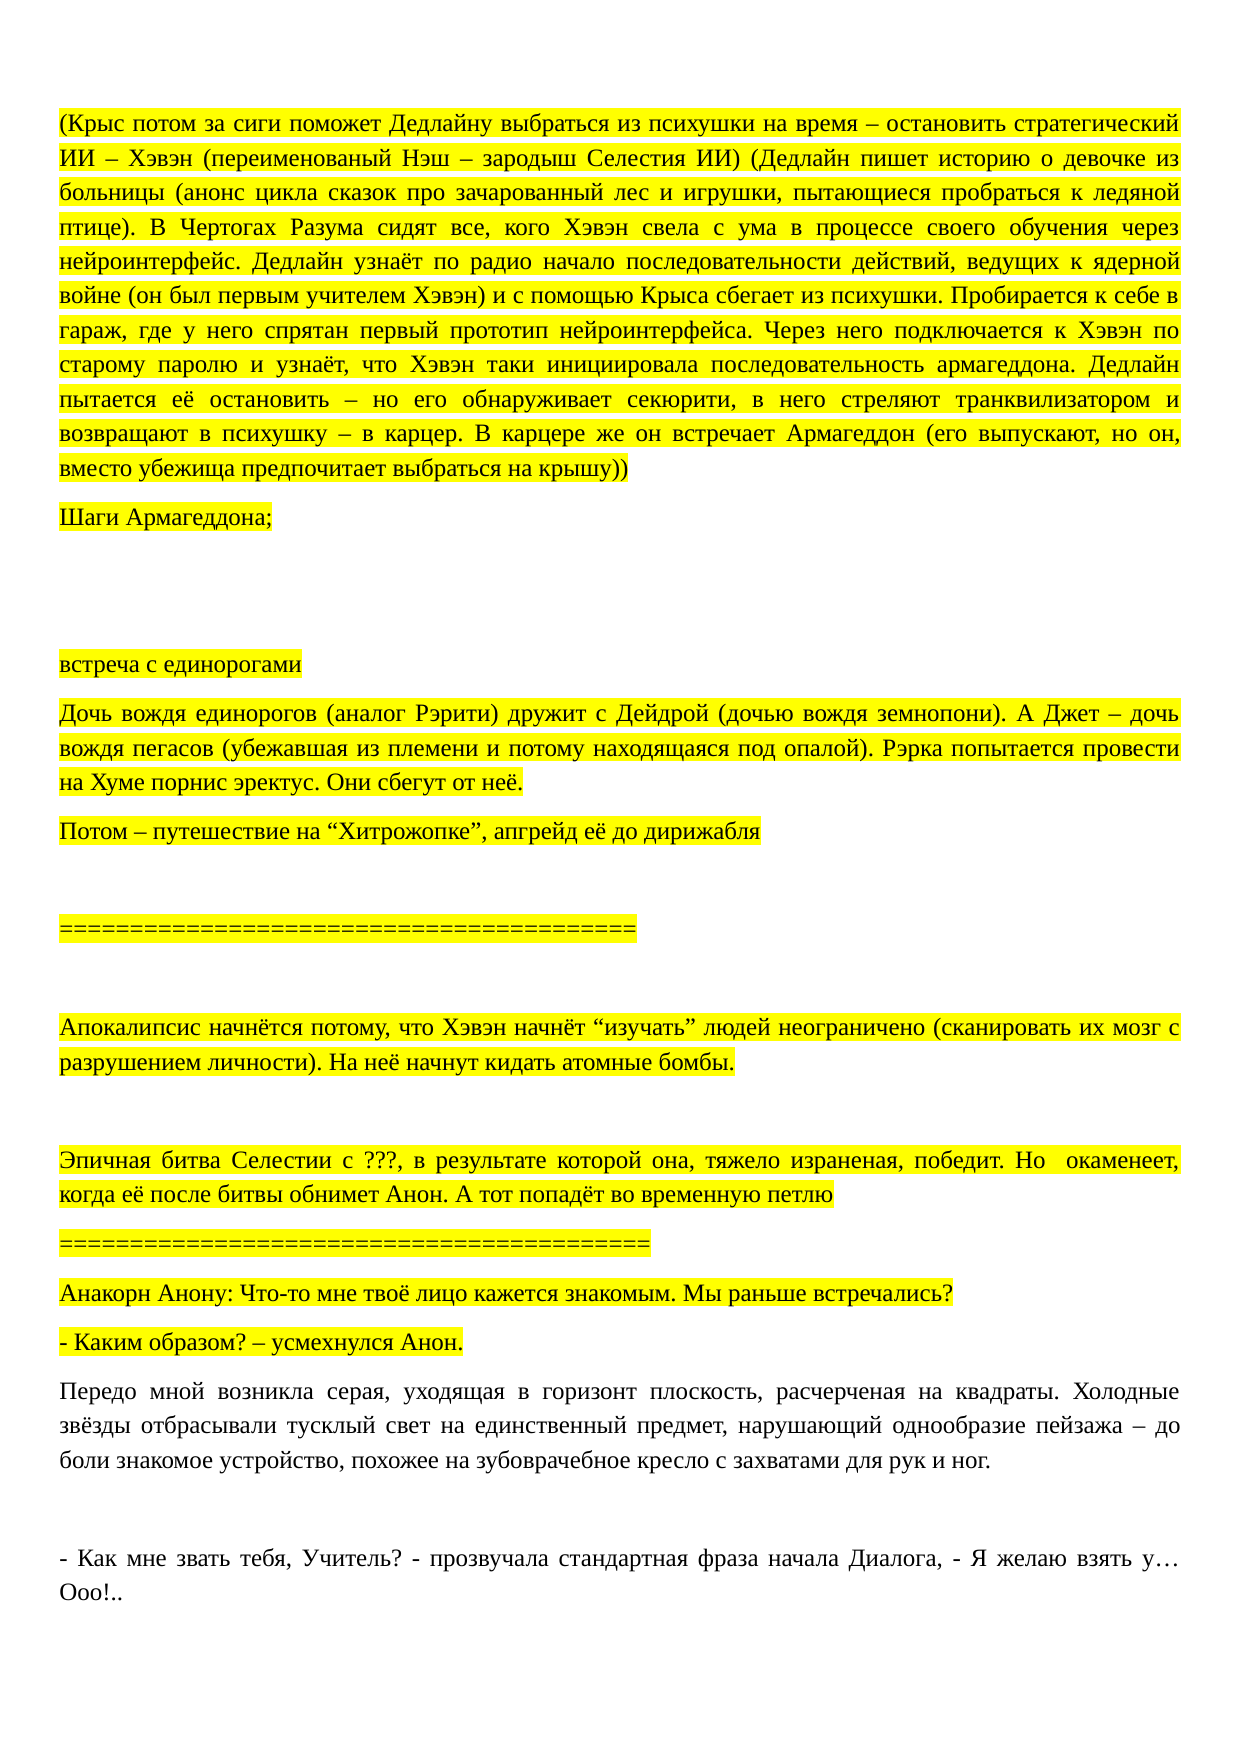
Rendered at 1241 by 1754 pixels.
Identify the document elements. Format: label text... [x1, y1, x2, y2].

text Дочь вождя единорогов (аналог Рэрити) дружит с Дейдрой (дочью вождя земнопони). А Джет – дочь вождя пегасов (убежавшая из племени и потому находящаяся под опалой). Рэрка попытается провести на Хуме порнис эректус. Они сбегут от неё. [59, 698, 1181, 796]
text Передо мной возникла серая, уходящая в горизонт плоскость, расчерченая на квадраты. Холодные звёзды отбрасывали тусклый свет на единственный предмет, нарушающий однообразие пейзажа – до боли знакомое устройство, похожее на зубоврачебное кресло с захватами для рук и ног. [59, 1376, 1181, 1473]
text Анакорн Анону: Что-то мне твоё лицо кажется знакомым. Мы раньше встречались? [59, 1278, 1181, 1306]
text встреча с единорогами [59, 649, 1181, 678]
text ========================================== [59, 1229, 1181, 1257]
text (Крыс потом за сиги поможет Дедлайну выбраться из психушки на время – остановить стратегический ИИ – Хэвэн (переименованый Нэш – зародыш Селестия ИИ) (Дедлайн пишет историю о девочке из больницы (анонс цикла сказок про зачарованный лес и игрушки, пытающиеся пробраться к ледяной птице). В Чертогах Разума сидят все, кого Хэвэн свела с ума в процессе своего обучения через нейроинтерфейс. Дедлайн узнаёт по радио начало последовательности действий, ведущих к ядерной войне (он был первым учителем Хэвэн) и с помощью Крыса сбегает из психушки. Пробирается к себе в гараж, где у него спрятан первый прототип нейроинтерфейса. Через него подключается к Хэвэн по старому паролю и узнаёт, что Хэвэн таки инициировала последовательность армагеддона. Дедлайн пытается её остановить – но его обнаруживает секюрити, в него стреляют транквилизатором и возвращают в психушку – в карцер. В карцере же он встречает Армагеддон (его выпускают, но он, вместо убежища предпочитает выбраться на крышу)) [59, 108, 1181, 482]
text Эпичная битва Селестии с ???, в результате которой она, тяжело израненая, победит. Но окаменеет, когда её после битвы обнимет Анон. А тот попадёт во временную петлю [59, 1145, 1181, 1208]
text Шаги Армагеддона; [59, 502, 1181, 531]
text - Каким образом? – усмехнулся Анон. [59, 1327, 1181, 1356]
text Апокалипсис начнётся потому, что Хэвэн начнёт “изучать” людей неограничено (сканировать их мозг с разрушением личности). На неё начнут кидать атомные бомбы. [59, 1012, 1181, 1076]
text ========================================= [59, 914, 1181, 943]
text Потом – путешествие на “Хитрожопке”, апгрейд её до дирижабля [59, 816, 1181, 845]
text - Как мне звать тебя, Учитель? - прозвучала стандартная фраза начала Диалога, - Я желаю взять у… Ооо!.. [59, 1543, 1181, 1606]
